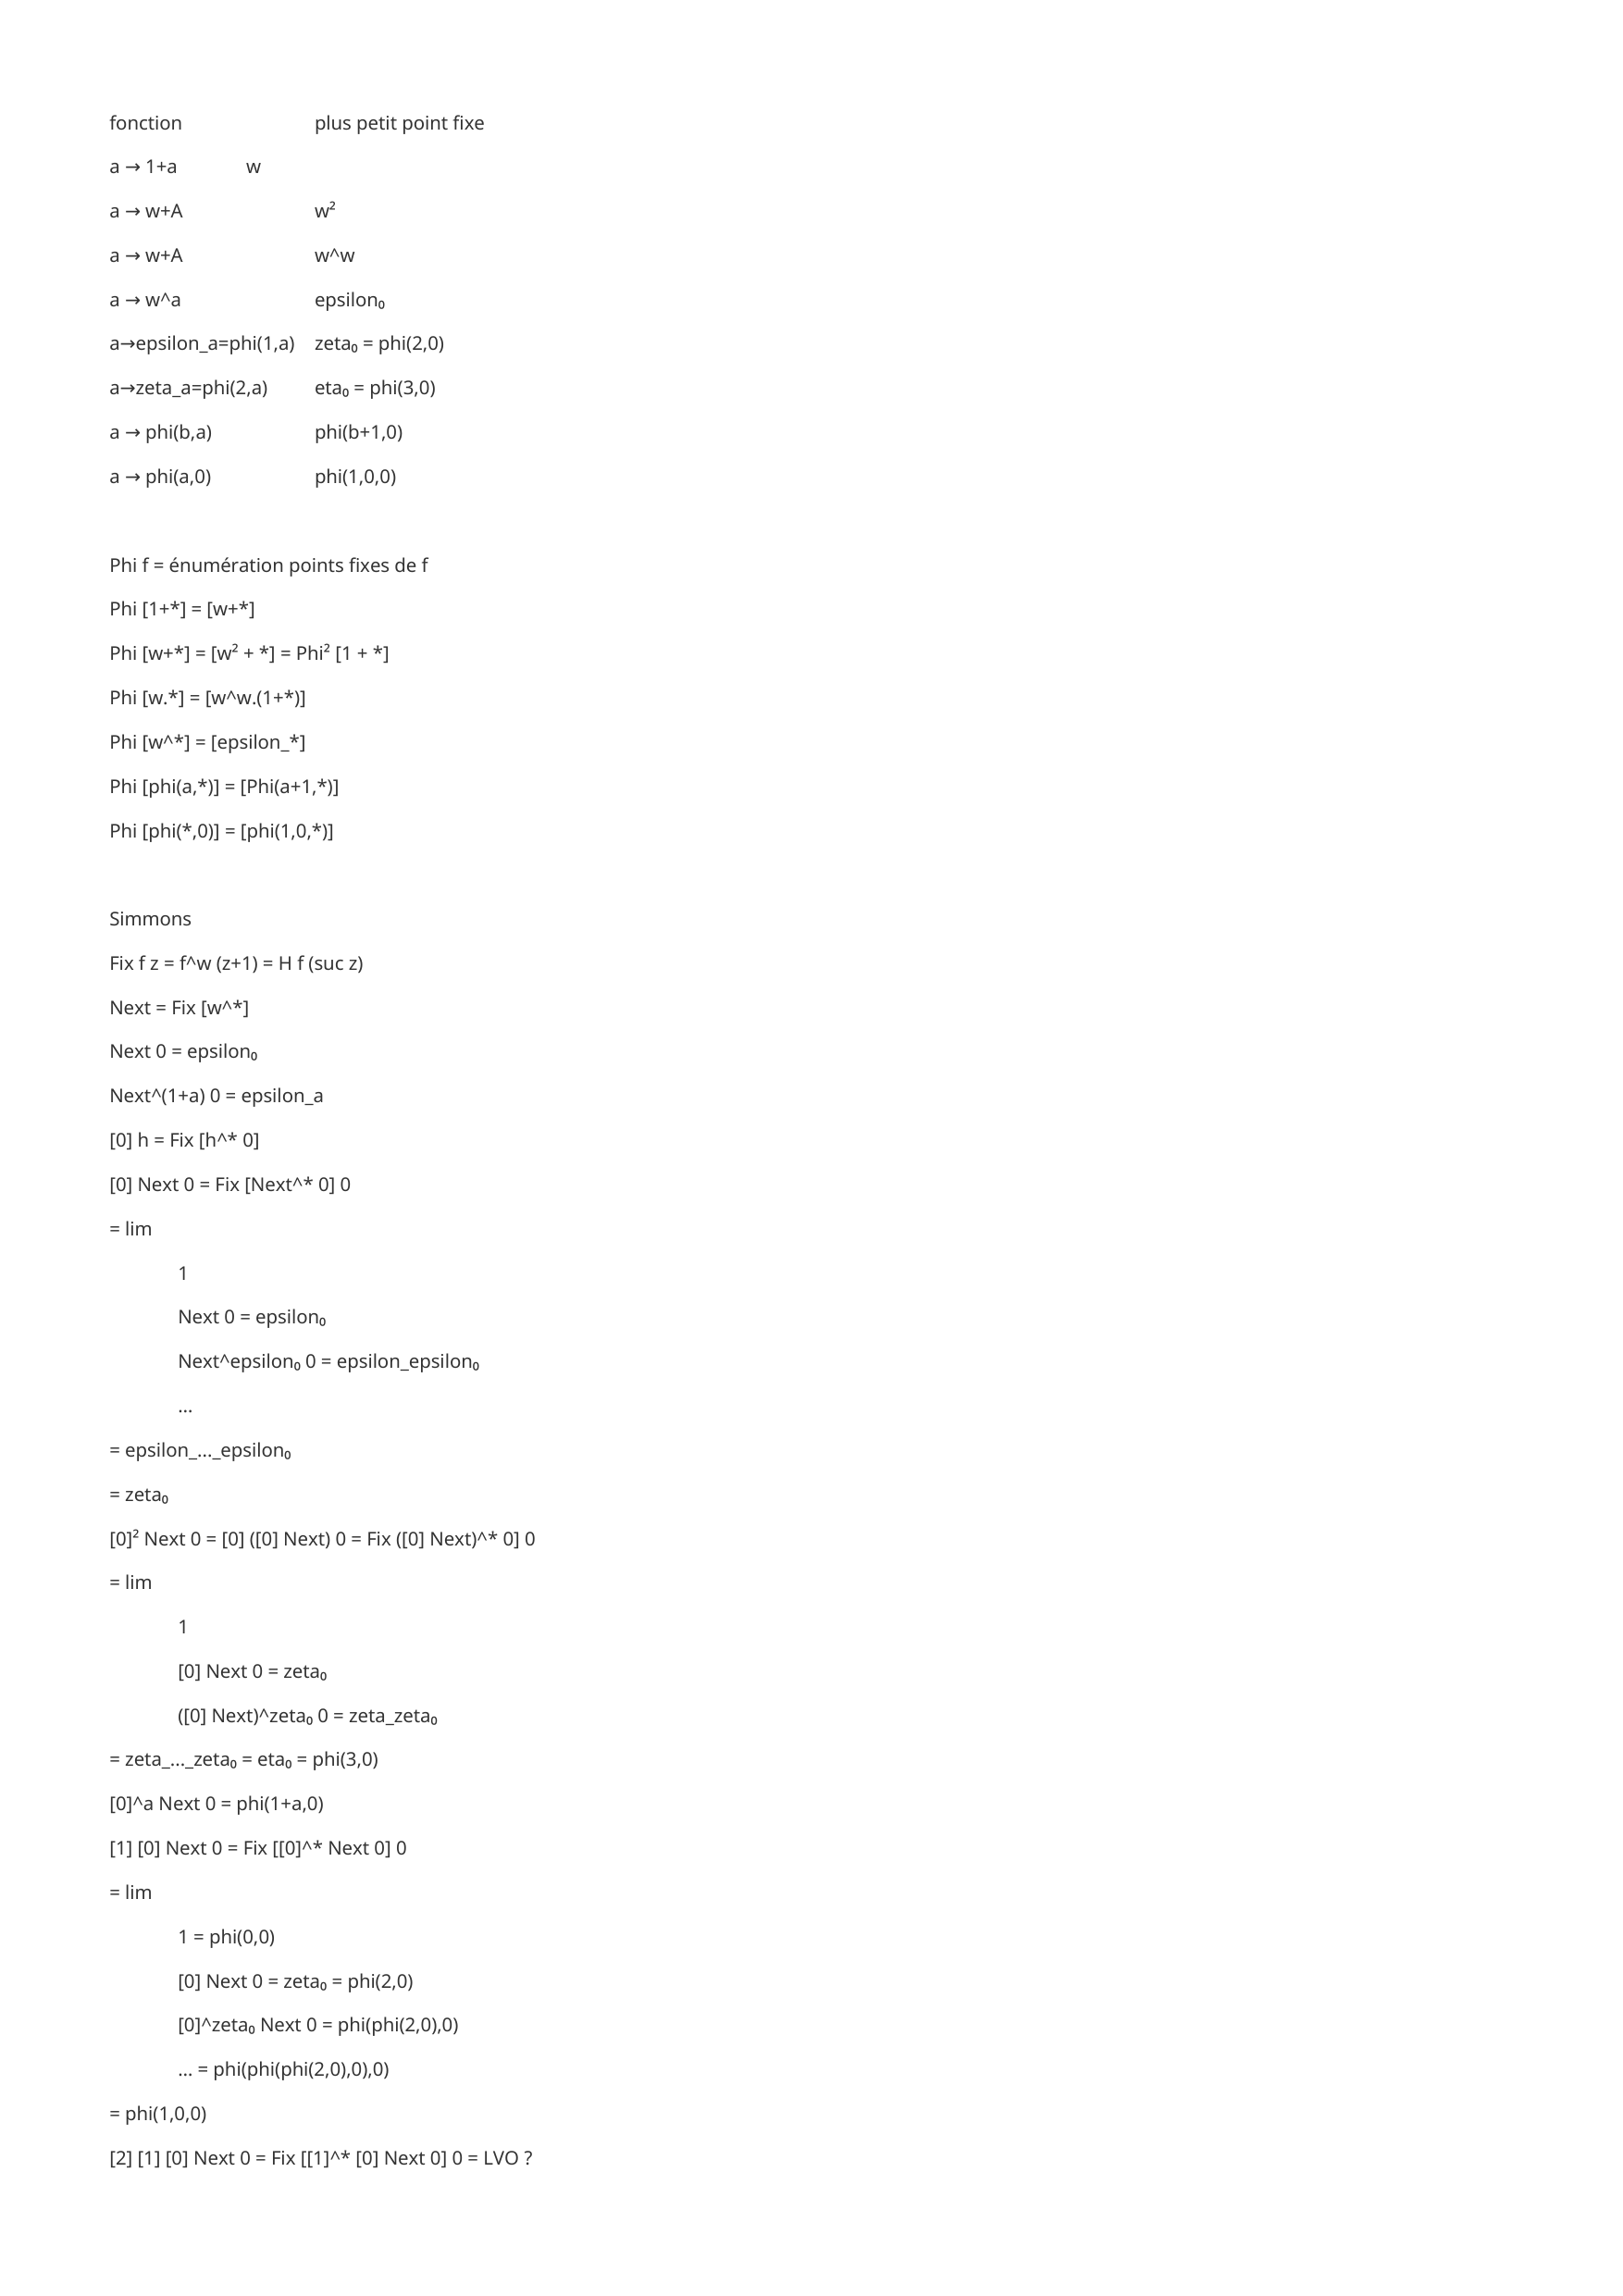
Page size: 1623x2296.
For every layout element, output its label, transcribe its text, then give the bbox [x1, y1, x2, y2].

text 1 = phi(0,0) [109, 1923, 1514, 1949]
text Phi f = énumération points fixes de f [109, 552, 1514, 577]
text a → w+A w^w [109, 242, 1514, 267]
text a → phi(b,a) phi(b+1,0) [109, 419, 1514, 445]
text … [109, 1393, 1514, 1418]
text fonction plus petit point fixe [109, 109, 1514, 135]
text a → w^a epsilon₀ [109, 286, 1514, 312]
text [0]^a Next 0 = phi(1+a,0) [109, 1791, 1514, 1817]
text 1 [109, 1614, 1514, 1639]
text [0] Next 0 = zeta₀ [109, 1658, 1514, 1683]
text Phi [w+*] = [w² + *] = Phi² [1 + *] [109, 640, 1514, 665]
text = lim [109, 1570, 1514, 1595]
text = zeta_..._zeta₀ = eta₀ = phi(3,0) [109, 1746, 1514, 1772]
text Phi [w^*] = [epsilon_*] [109, 728, 1514, 754]
text Next^epsilon₀ 0 = epsilon_epsilon₀ [109, 1348, 1514, 1373]
text Phi [phi(a,*)] = [Phi(a+1,*)] [109, 773, 1514, 799]
text [2] [1] [0] Next 0 = Fix [[1]^* [0] Next 0] 0 = LVO ? [109, 2144, 1514, 2170]
text = epsilon_..._epsilon₀ [109, 1436, 1514, 1462]
text a→zeta_a=phi(2,a) eta₀ = phi(3,0) [109, 375, 1514, 401]
text a → w+A w² [109, 198, 1514, 223]
text = lim [109, 1215, 1514, 1241]
text Simmons [109, 906, 1514, 931]
text Next^(1+a) 0 = epsilon_a [109, 1083, 1514, 1109]
text Phi [1+*] = [w+*] [109, 596, 1514, 622]
text a→epsilon_a=phi(1,a) zeta₀ = phi(2,0) [109, 330, 1514, 356]
text Next 0 = epsilon₀ [109, 1038, 1514, 1064]
text Fix f z = f^w (z+1) = H f (suc z) [109, 950, 1514, 975]
text = lim [109, 1880, 1514, 1905]
text ([0] Next)^zeta₀ 0 = zeta_zeta₀ [109, 1702, 1514, 1728]
text Next = Fix [w^*] [109, 994, 1514, 1020]
text … = phi(phi(phi(2,0),0),0) [109, 2056, 1514, 2081]
text Phi [w.*] = [w^w.(1+*)] [109, 685, 1514, 710]
text [0]^zeta₀ Next 0 = phi(phi(2,0),0) [109, 2012, 1514, 2038]
text a → phi(a,0) phi(1,0,0) [109, 464, 1514, 489]
text [0]² Next 0 = [0] ([0] Next) 0 = Fix ([0] Next)^* 0] 0 [109, 1525, 1514, 1551]
text 1 [109, 1260, 1514, 1285]
text [1] [0] Next 0 = Fix [[0]^* Next 0] 0 [109, 1835, 1514, 1861]
text [0] h = Fix [h^* 0] [109, 1127, 1514, 1153]
text [0] Next 0 = zeta₀ = phi(2,0) [109, 1967, 1514, 1993]
text [0] Next 0 = Fix [Next^* 0] 0 [109, 1172, 1514, 1197]
text a → 1+a w [109, 154, 1514, 180]
text Phi [phi(*,0)] = [phi(1,0,*)] [109, 817, 1514, 843]
text = zeta₀ [109, 1481, 1514, 1507]
text Next 0 = epsilon₀ [109, 1304, 1514, 1330]
text = phi(1,0,0) [109, 2101, 1514, 2126]
